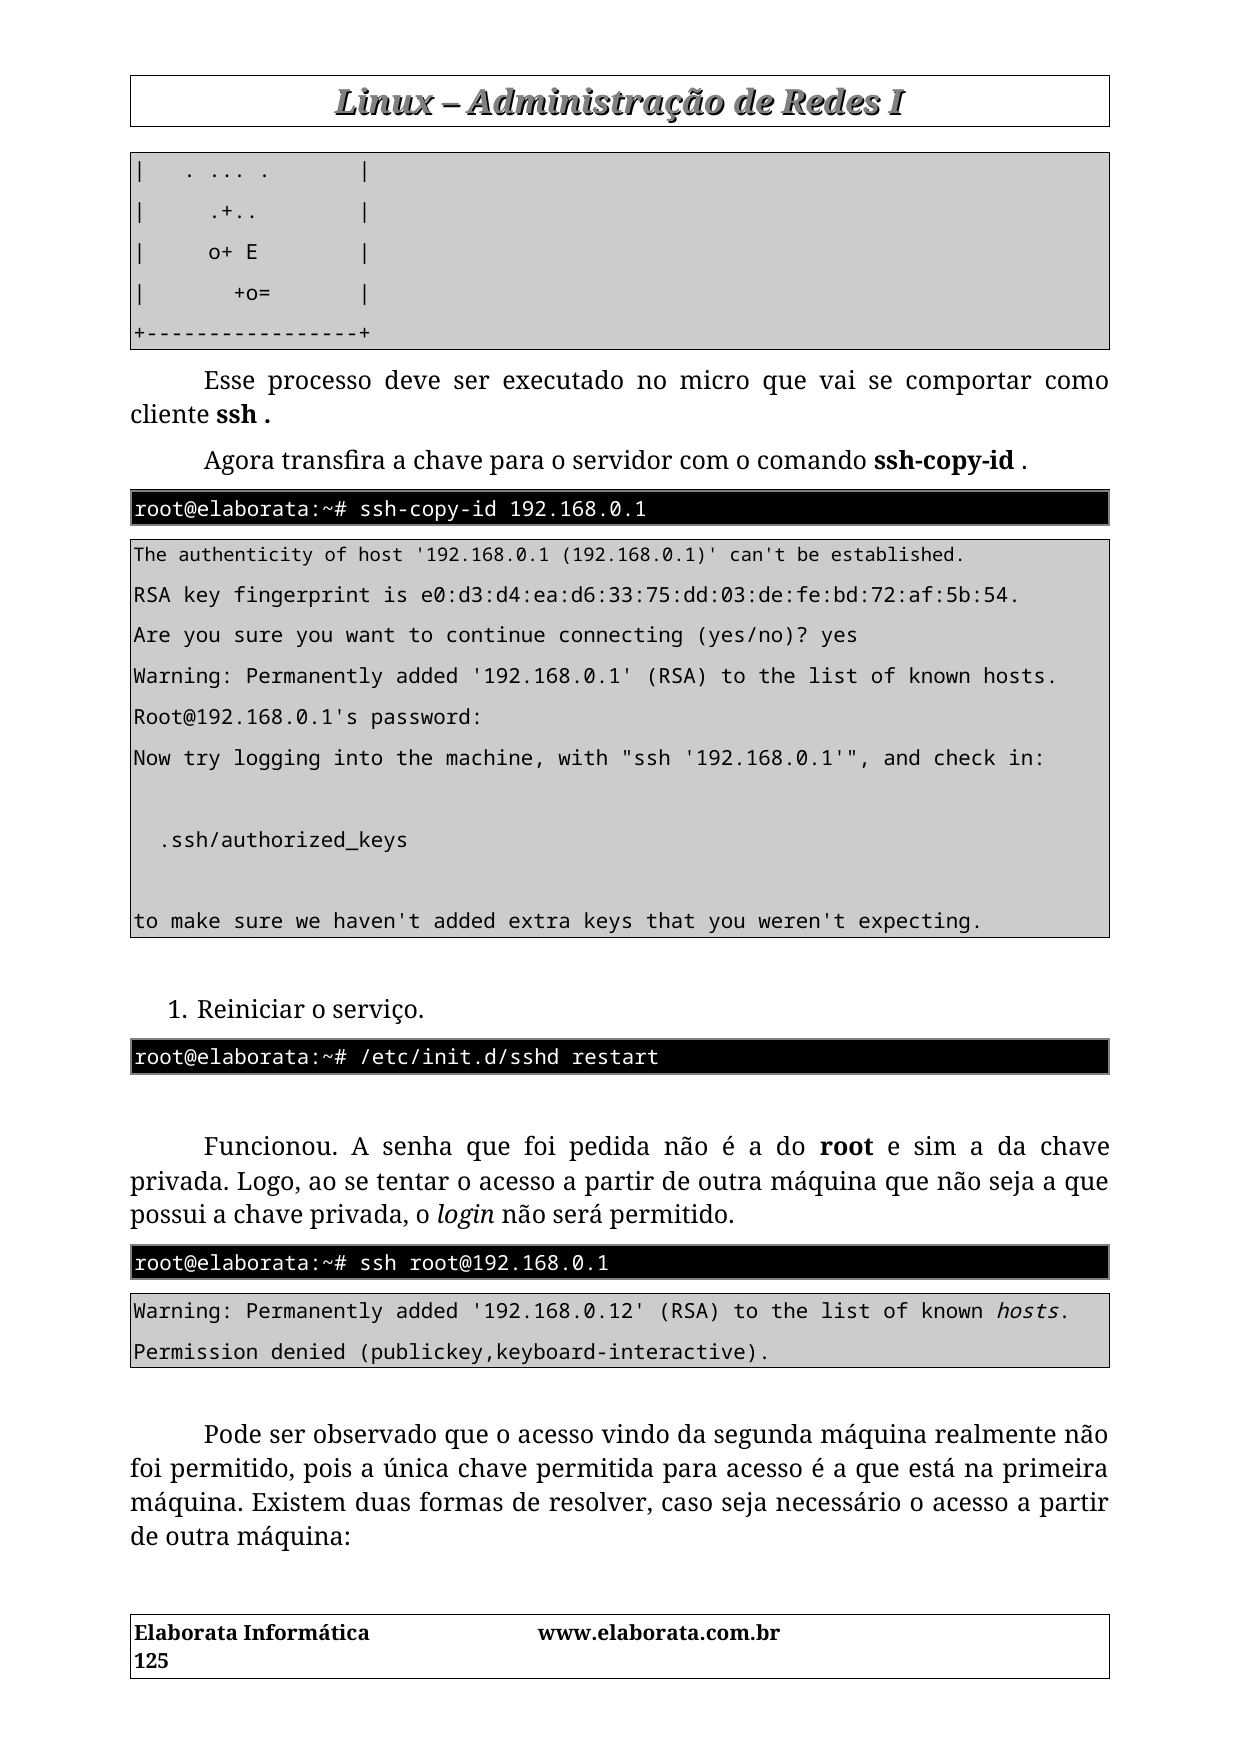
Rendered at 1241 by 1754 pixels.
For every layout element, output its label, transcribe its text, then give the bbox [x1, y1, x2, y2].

text .ssh/authorized_keys [131, 822, 1109, 853]
text | +o= | [131, 274, 1109, 306]
text root@elaborata:~# ssh root@192.168.0.1 [132, 1246, 1108, 1278]
text Are you sure you want to continue connecting (yes/no)? yes [131, 617, 1109, 649]
text root@elaborata:~# ssh-copy-id 192.168.0.1 [132, 492, 1108, 524]
text +-----------------+ [131, 315, 1109, 349]
text Funcionou. A senha que foi pedida não é a do root e sim a da chave privada. Logo, ao se tentar o acesso a partir de outra máquina que não seja a que possui a chave privada, o login não será permitido. [130, 1129, 1110, 1231]
text Now try logging into the machine, with "ssh '192.168.0.1'", and check in: [131, 740, 1109, 771]
text RSA key fingerprint is e0:d3:d4:ea:d6:33:75:dd:03:de:fe:bd:72:af:5b:54. [131, 577, 1109, 608]
text Pode ser observado que o acesso vindo da segunda máquina realmente não foi permitido, pois a única chave permitida para acesso é a que está na primeira máquina. Existem duas formas de resolver, caso seja necessário o acesso a partir de outra máquina: [130, 1417, 1110, 1553]
text | . ... . | [131, 153, 1109, 184]
text Warning: Permanently added '192.168.0.1' (RSA) to the list of known hosts. [131, 658, 1109, 690]
text Permission denied (publickey,keyboard-interactive). [131, 1334, 1109, 1367]
text to make sure we haven't added extra keys that you weren't expecting. [131, 903, 1109, 937]
text Esse processo deve ser executado no micro que vai se comportar como cliente ssh . [130, 362, 1110, 431]
list Reiniciar o serviço. [167, 992, 1110, 1026]
text Root@192.168.0.1's password: [131, 699, 1109, 731]
text | o+ E | [131, 234, 1109, 265]
text | .+.. | [131, 193, 1109, 224]
text Warning: Permanently added '192.168.0.12' (RSA) to the list of known hosts. [131, 1294, 1109, 1324]
text root@elaborata:~# /etc/init.d/sshd restart [132, 1040, 1108, 1073]
text The authenticity of host '192.168.0.1 (192.168.0.1)' can't be established. [131, 540, 1109, 567]
text Agora transfira a chave para o servidor com o comando ssh-copy-id . [130, 443, 1110, 477]
